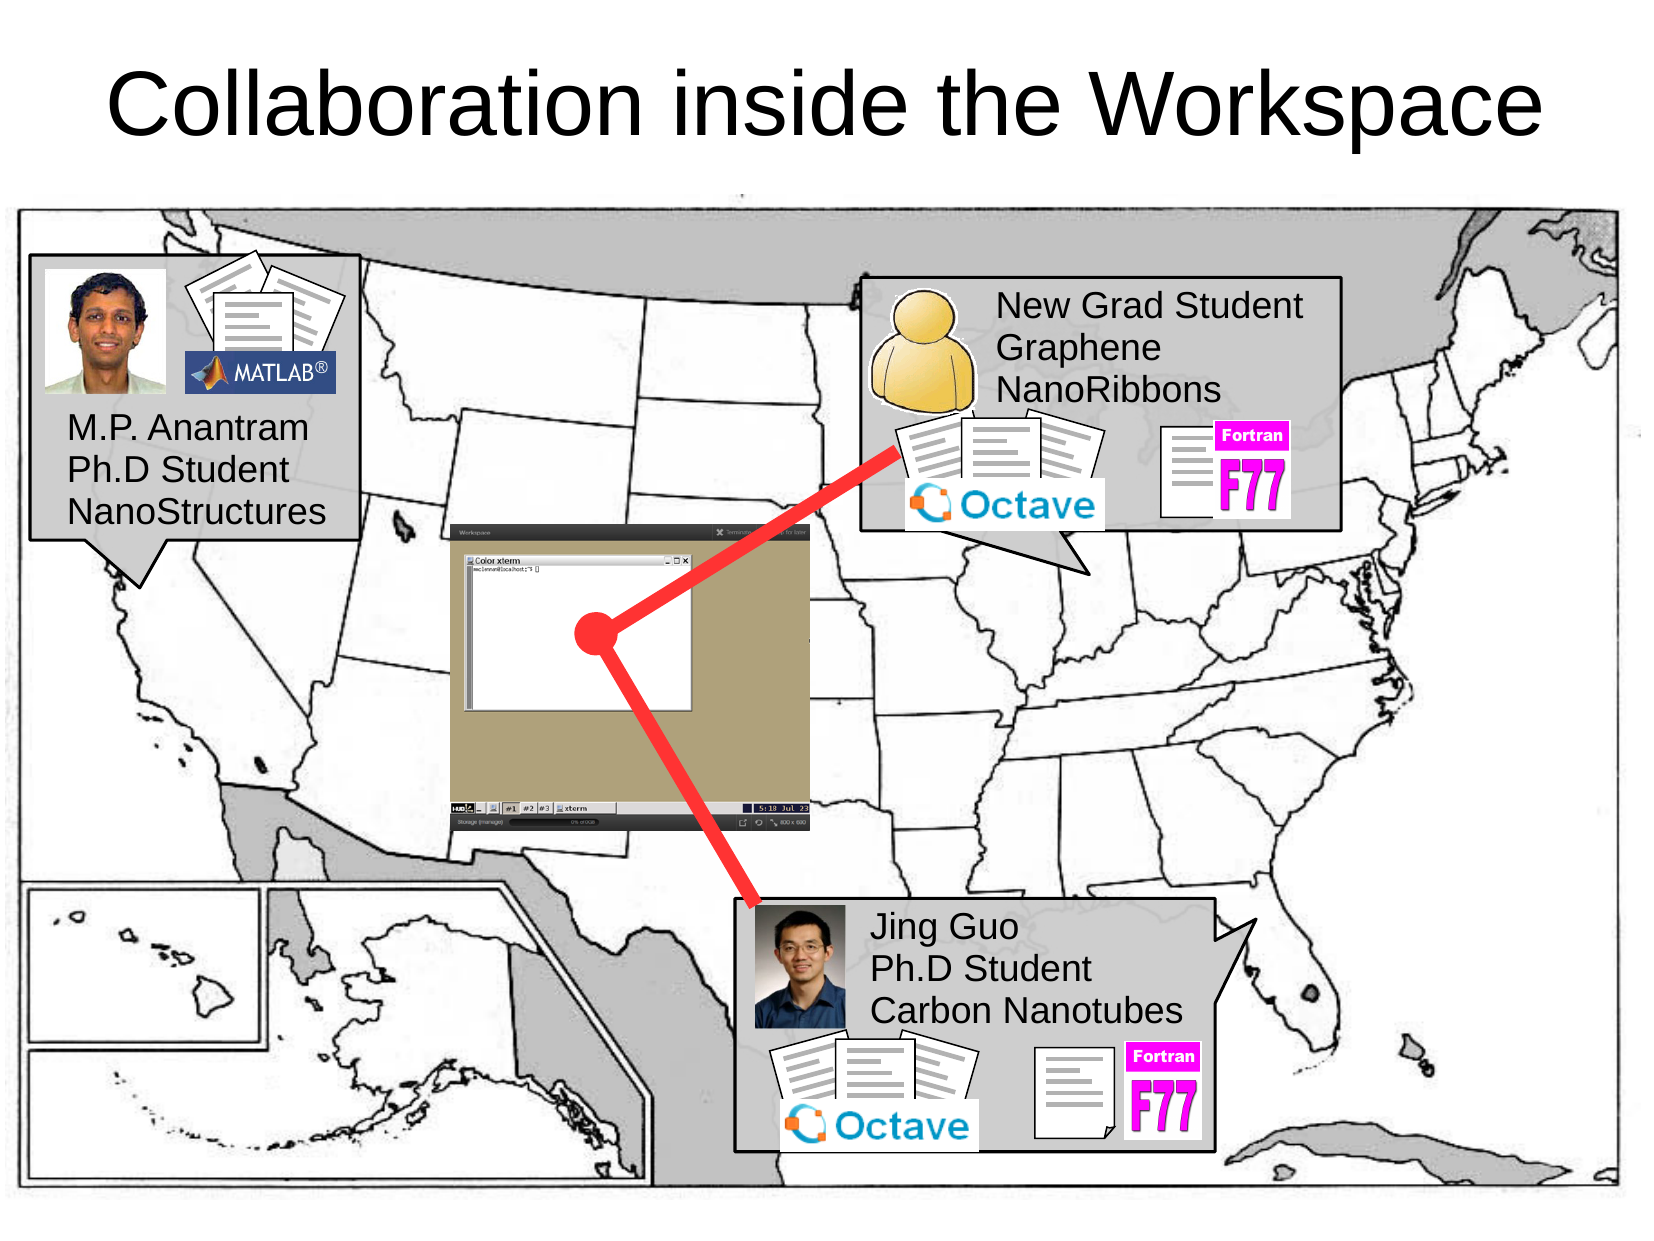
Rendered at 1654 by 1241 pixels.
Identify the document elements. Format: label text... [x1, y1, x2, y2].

text_box M.P. Anantram Ph.D Student NanoStructures [52, 399, 342, 541]
text_box [941, 531, 1090, 575]
text_box Jing Guo Ph.D Student Carbon Nanotubes [855, 898, 1199, 1040]
text_box [30, 250, 361, 541]
text_box [85, 541, 167, 588]
text_box New Grad Student Graphene NanoRibbons [980, 277, 1319, 419]
title Collaboration inside the Workspace [82, 46, 1571, 161]
text_box [860, 277, 1342, 531]
text_box [735, 898, 1257, 1152]
picture [5, 194, 1641, 1201]
